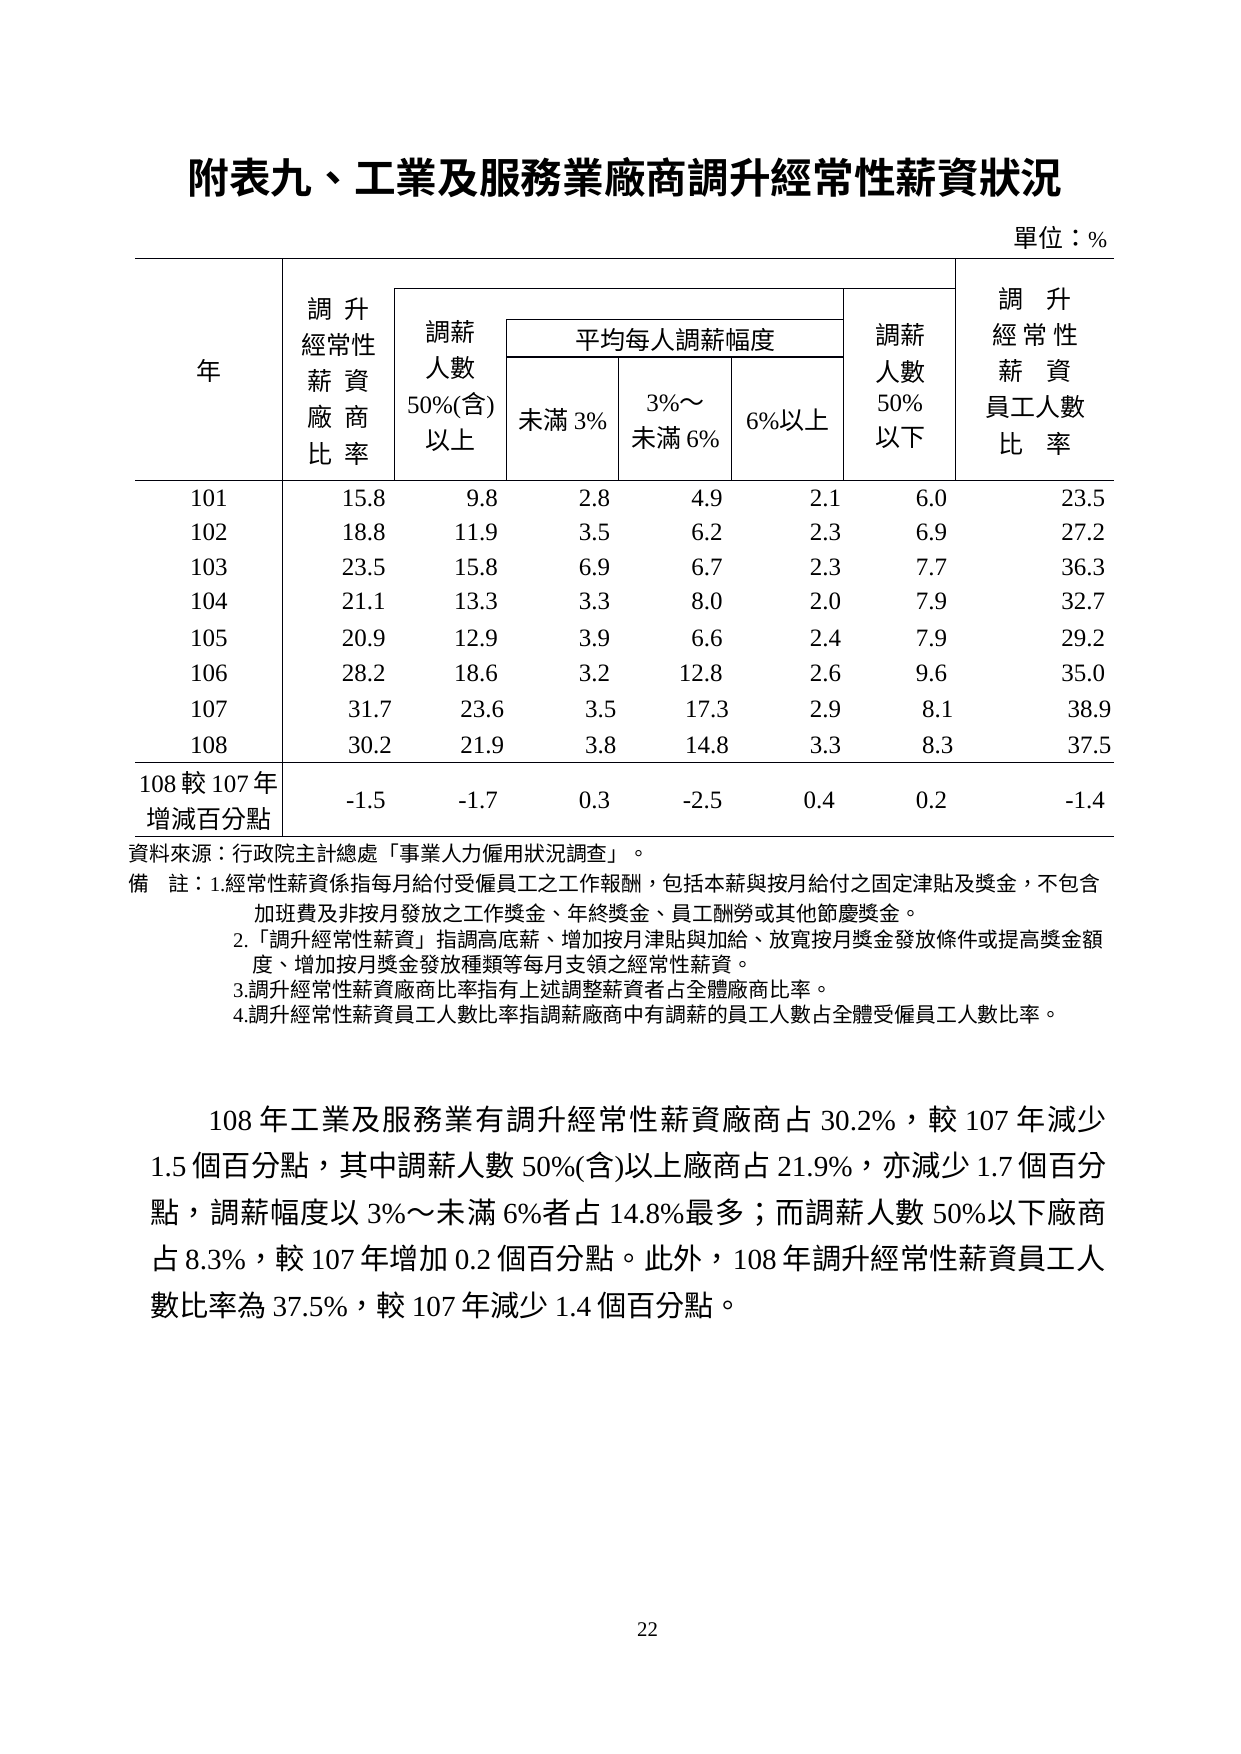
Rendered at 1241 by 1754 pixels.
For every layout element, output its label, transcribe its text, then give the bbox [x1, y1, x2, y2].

table_cell 7.9 [844, 620, 956, 654]
table_cell 8.0 [619, 583, 731, 618]
table_cell 8.1 [844, 690, 956, 726]
table_cell 7.7 [844, 549, 956, 583]
table_cell 12.9 [394, 620, 507, 654]
table_cell 2.9 [731, 690, 843, 726]
table_cell 36.3 [956, 549, 1114, 583]
text 單位：% [187, 204, 1107, 258]
table_cell 6.2 [619, 515, 731, 549]
table_cell 6.9 [844, 515, 956, 549]
table_cell 108較107年 增減百分點 [135, 763, 282, 836]
table_cell 7.9 [844, 583, 956, 618]
table_cell 11.9 [394, 515, 507, 549]
table_cell 6.9 [507, 549, 619, 583]
table_header 年 [135, 259, 282, 480]
table_cell 8.3 [844, 726, 956, 762]
table_cell 106 [135, 654, 282, 690]
table_header [394, 259, 955, 288]
text 備 註：1.經常性薪資係指每月給付受僱員工之工作報酬，包括本薪與按月給付之固定津貼及獎金，不包含加班費及非按月發放之工作獎金、年終獎金、員工酬勞或其他節慶獎金。 [128, 867, 1117, 927]
table_cell 31.7 [283, 690, 394, 726]
table_cell 調薪 人數 50%(含) 以上 [395, 289, 507, 480]
table_cell 3.8 [507, 726, 619, 762]
table_cell 30.2 [283, 726, 394, 762]
table_cell -2.5 [619, 763, 731, 836]
table_cell 2.3 [731, 515, 843, 549]
table_cell 2.1 [731, 481, 843, 514]
table_cell 2.0 [731, 583, 843, 618]
table_cell 32.7 [956, 583, 1114, 618]
table_cell 38.9 [956, 690, 1114, 726]
table_cell 105 [135, 620, 282, 654]
table_cell 13.3 [394, 583, 507, 618]
table_cell 23.5 [956, 481, 1114, 514]
table_cell 108 [135, 726, 282, 762]
table_cell 2.3 [731, 549, 843, 583]
table_cell 9.8 [394, 481, 507, 514]
table_cell 12.8 [619, 654, 731, 690]
table_cell 35.0 [956, 654, 1114, 690]
table_cell 3.5 [507, 690, 619, 726]
table_cell 9.6 [844, 654, 956, 690]
table_cell 28.2 [283, 654, 394, 690]
table_cell -1.4 [956, 763, 1114, 836]
table_cell 6.0 [844, 481, 956, 514]
table_cell 未滿3% [507, 358, 618, 480]
table_cell 3%～ 未滿6% [619, 358, 731, 480]
text 108年工業及服務業有調升經常性薪資廠商占30.2%，較107年減少1.5個百分點，其中調薪人數50%(含)以上廠商占21.9%，亦減少1.7個百分點，調薪幅度以3%～未滿6%者占14.8%最多；而調薪人數50%以下廠商占8.3%，較107年增加0.2個百分點。此外，108年調升經常性薪資員工人數比率為37.5%，較107年減少1.4個百分點。 [150, 1097, 1107, 1325]
table_cell -1.5 [283, 763, 394, 836]
table_header [283, 259, 394, 288]
table_cell 21.1 [283, 583, 394, 618]
table_cell 23.5 [283, 549, 394, 583]
table_cell 3.9 [507, 620, 619, 654]
table_cell 2.6 [731, 654, 843, 690]
table_cell 0.3 [507, 763, 619, 836]
text 2.「調升經常性薪資」指調高底薪、增加按月津貼與加給、放寬按月獎金發放條件或提高獎金額度、增加按月獎金發放種類等每月支領之經常性薪資。 [233, 927, 1107, 977]
text 資料來源：行政院主計總處「事業人力僱用狀況調查」。 [128, 837, 1107, 867]
table_cell 0.2 [844, 763, 956, 836]
table_cell 23.6 [394, 690, 507, 726]
table_cell 3.2 [507, 654, 619, 690]
text 附表九、工業及服務業廠商調升經常性薪資狀況 [187, 150, 1107, 204]
table_cell 104 [135, 583, 282, 618]
table_cell 20.9 [283, 620, 394, 654]
table_cell -1.7 [394, 763, 507, 836]
table_cell 3.3 [507, 583, 619, 618]
table_cell 3.5 [507, 515, 619, 549]
table_cell 調 升 經常性 薪 資 廠 商 比 率 [283, 288, 394, 480]
table_cell 15.8 [283, 481, 394, 514]
table_cell 103 [135, 549, 282, 583]
table_cell 2.8 [507, 481, 619, 514]
table_cell 平均每人調薪幅度 [507, 320, 843, 356]
table_cell 27.2 [956, 515, 1114, 549]
table_cell 3.3 [731, 726, 843, 762]
table_cell 6.6 [619, 620, 731, 654]
table_cell 102 [135, 515, 282, 549]
table_cell 調薪 人數 50% 以下 [844, 289, 955, 480]
table_cell [507, 289, 843, 319]
table_cell 14.8 [619, 726, 731, 762]
table_cell 37.5 [956, 726, 1114, 762]
table_cell 29.2 [956, 620, 1114, 654]
text 4.調升經常性薪資員工人數比率指調薪廠商中有調薪的員工人數占全體受僱員工人數比率。 [233, 1002, 1107, 1027]
table_cell 6.7 [619, 549, 731, 583]
table_cell 107 [135, 690, 282, 726]
table_header 調 升 經 常 性 薪 資 員工人數 比 率 [956, 259, 1114, 480]
table_cell 6%以上 [732, 358, 843, 480]
table_cell 4.9 [619, 481, 731, 514]
text 3.調升經常性薪資廠商比率指有上述調整薪資者占全體廠商比率。 [233, 977, 1107, 1002]
table_cell 21.9 [394, 726, 507, 762]
table_cell 2.4 [731, 620, 843, 654]
table_cell 101 [135, 481, 282, 514]
table_cell 15.8 [394, 549, 507, 583]
table_cell 17.3 [619, 690, 731, 726]
table_cell 0.4 [731, 763, 843, 836]
table_cell 18.6 [394, 654, 507, 690]
table_cell 18.8 [283, 515, 394, 549]
